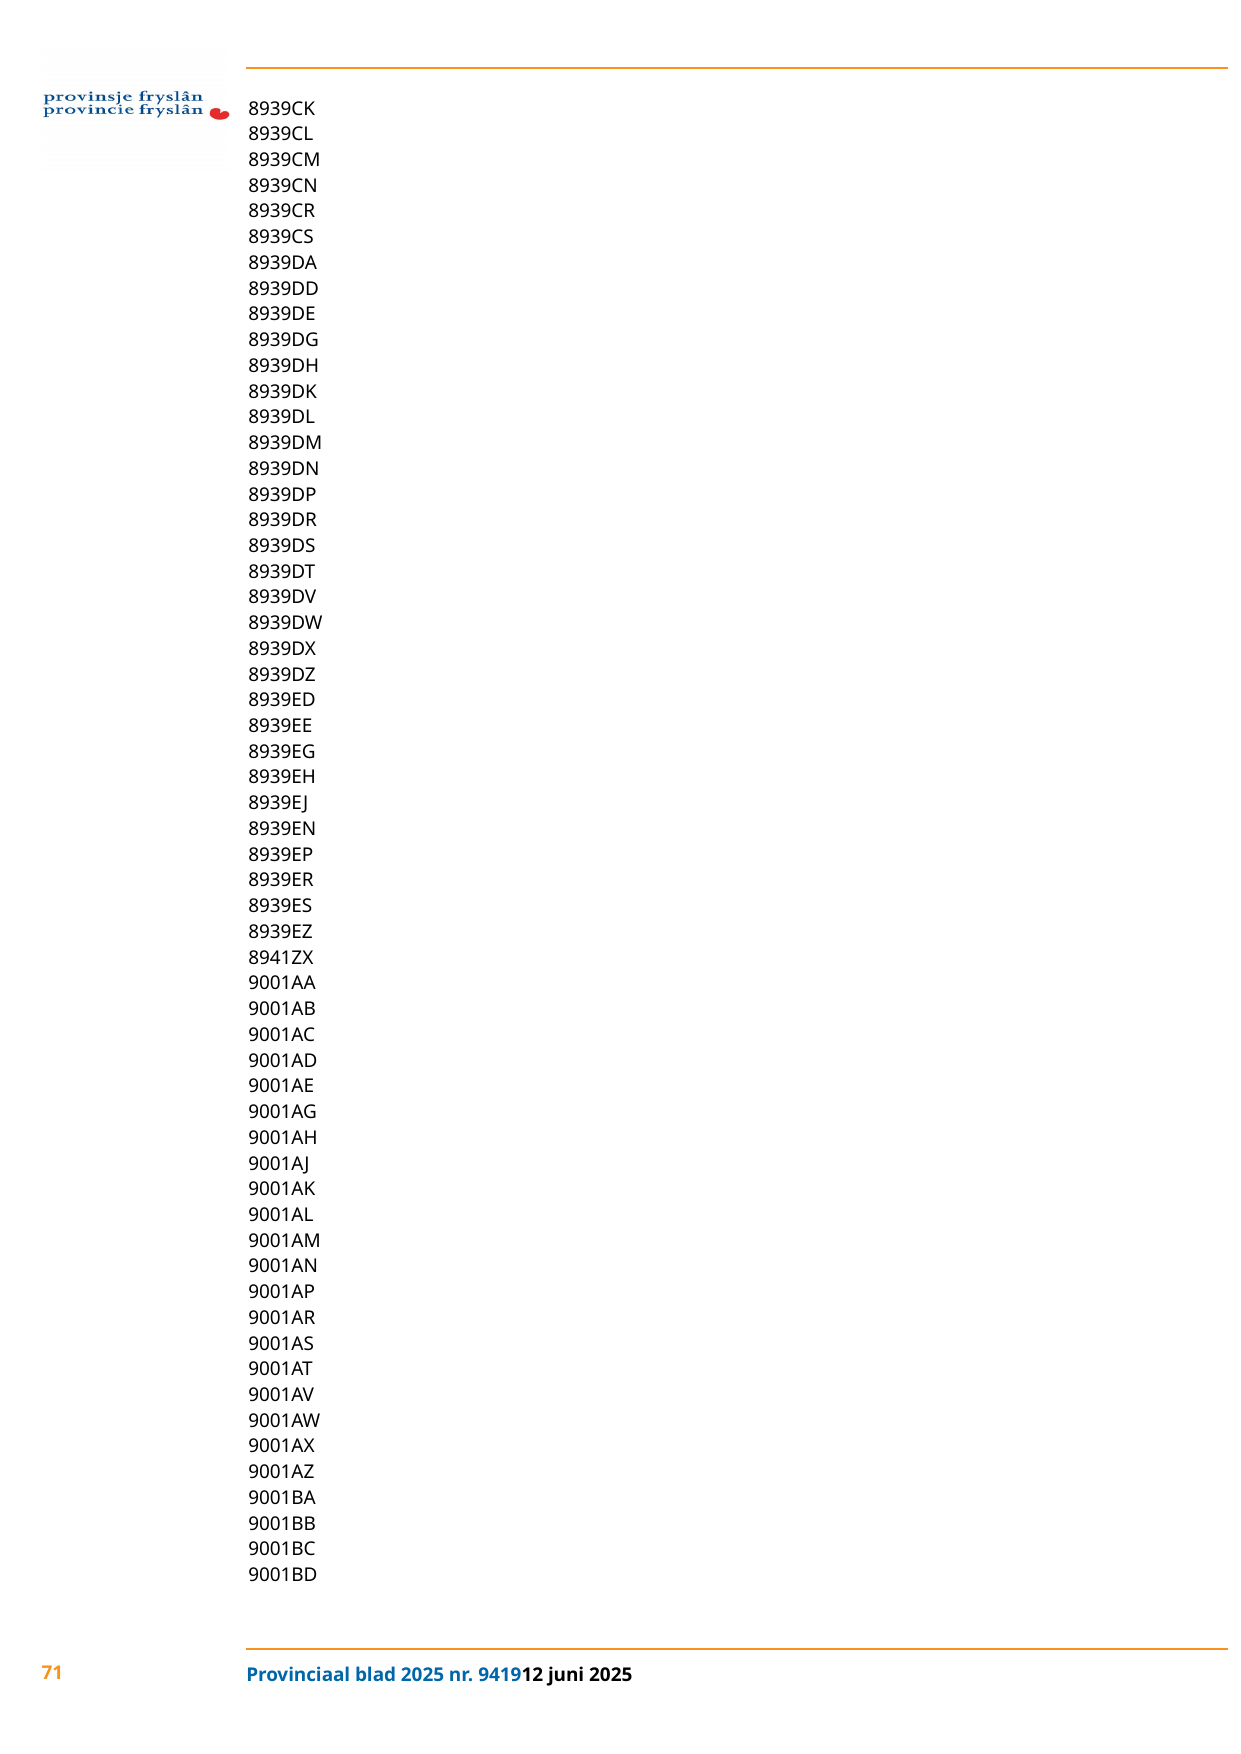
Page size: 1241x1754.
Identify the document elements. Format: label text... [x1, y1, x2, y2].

table_cell 8939DN [248, 455, 1152, 481]
picture [41, 47, 231, 172]
table_cell 8939CN [248, 172, 1152, 198]
table_cell 9001AJ [248, 1150, 1152, 1175]
table_cell 9001BB [248, 1510, 1152, 1536]
table_cell 9001AT [248, 1356, 1152, 1381]
table_cell 8939DW [248, 609, 1152, 635]
table_cell 9001AH [248, 1124, 1152, 1150]
table_cell 8939DT [248, 558, 1152, 584]
table_cell 9001BA [248, 1484, 1152, 1510]
table_cell 8939CK [248, 95, 1152, 121]
table_cell 8939DE [248, 301, 1152, 326]
table_cell 9001AN [248, 1253, 1152, 1278]
table_cell 9001AV [248, 1381, 1152, 1407]
table_cell 8939DM [248, 429, 1152, 455]
table_cell 8939DA [248, 249, 1152, 275]
table_cell 9001AC [248, 1021, 1152, 1047]
table_cell 9001AK [248, 1175, 1152, 1201]
table_cell 9001AW [248, 1407, 1152, 1433]
table_cell 8939EN [248, 815, 1152, 841]
table_cell 9001AA [248, 970, 1152, 995]
table_cell 8939DP [248, 481, 1152, 506]
table_cell 9001AS [248, 1330, 1152, 1356]
table_cell 8939CM [248, 146, 1152, 172]
table_cell 8939CL [248, 121, 1152, 146]
table_cell 8939ED [248, 687, 1152, 712]
table_cell 8939DH [248, 352, 1152, 378]
table_cell 9001AX [248, 1433, 1152, 1458]
table_cell 9001AE [248, 1073, 1152, 1098]
table_cell 9001AG [248, 1098, 1152, 1124]
table_cell 9001AL [248, 1201, 1152, 1227]
table_cell 8939EG [248, 738, 1152, 764]
table_cell 9001BC [248, 1536, 1152, 1561]
table_cell 8939EP [248, 841, 1152, 867]
table_cell 9001AM [248, 1227, 1152, 1253]
table_cell 8939CS [248, 224, 1152, 249]
table_cell 8939DV [248, 584, 1152, 609]
table_cell 8939CR [248, 198, 1152, 223]
table_cell 8939DX [248, 635, 1152, 661]
table_cell 9001AD [248, 1047, 1152, 1072]
table_cell 8939EZ [248, 918, 1152, 944]
table_cell 8939ES [248, 893, 1152, 918]
table_cell 8941ZX [248, 944, 1152, 969]
table_cell 9001BD [248, 1561, 1152, 1587]
table_cell 9001AP [248, 1278, 1152, 1304]
table_cell 8939DZ [248, 661, 1152, 687]
table_cell 9001AZ [248, 1459, 1152, 1484]
table_cell 8939EJ [248, 790, 1152, 815]
table_cell 8939DG [248, 326, 1152, 352]
table_cell 8939DK [248, 378, 1152, 403]
table_cell 9001AR [248, 1304, 1152, 1330]
table_cell 8939DR [248, 506, 1152, 532]
table_cell 8939DL [248, 404, 1152, 429]
table_cell 9001AB [248, 995, 1152, 1021]
table_cell 8939DD [248, 275, 1152, 301]
table_cell 8939ER [248, 867, 1152, 892]
table_cell 8939DS [248, 532, 1152, 558]
table_cell 8939EE [248, 712, 1152, 738]
table_cell 8939EH [248, 764, 1152, 789]
